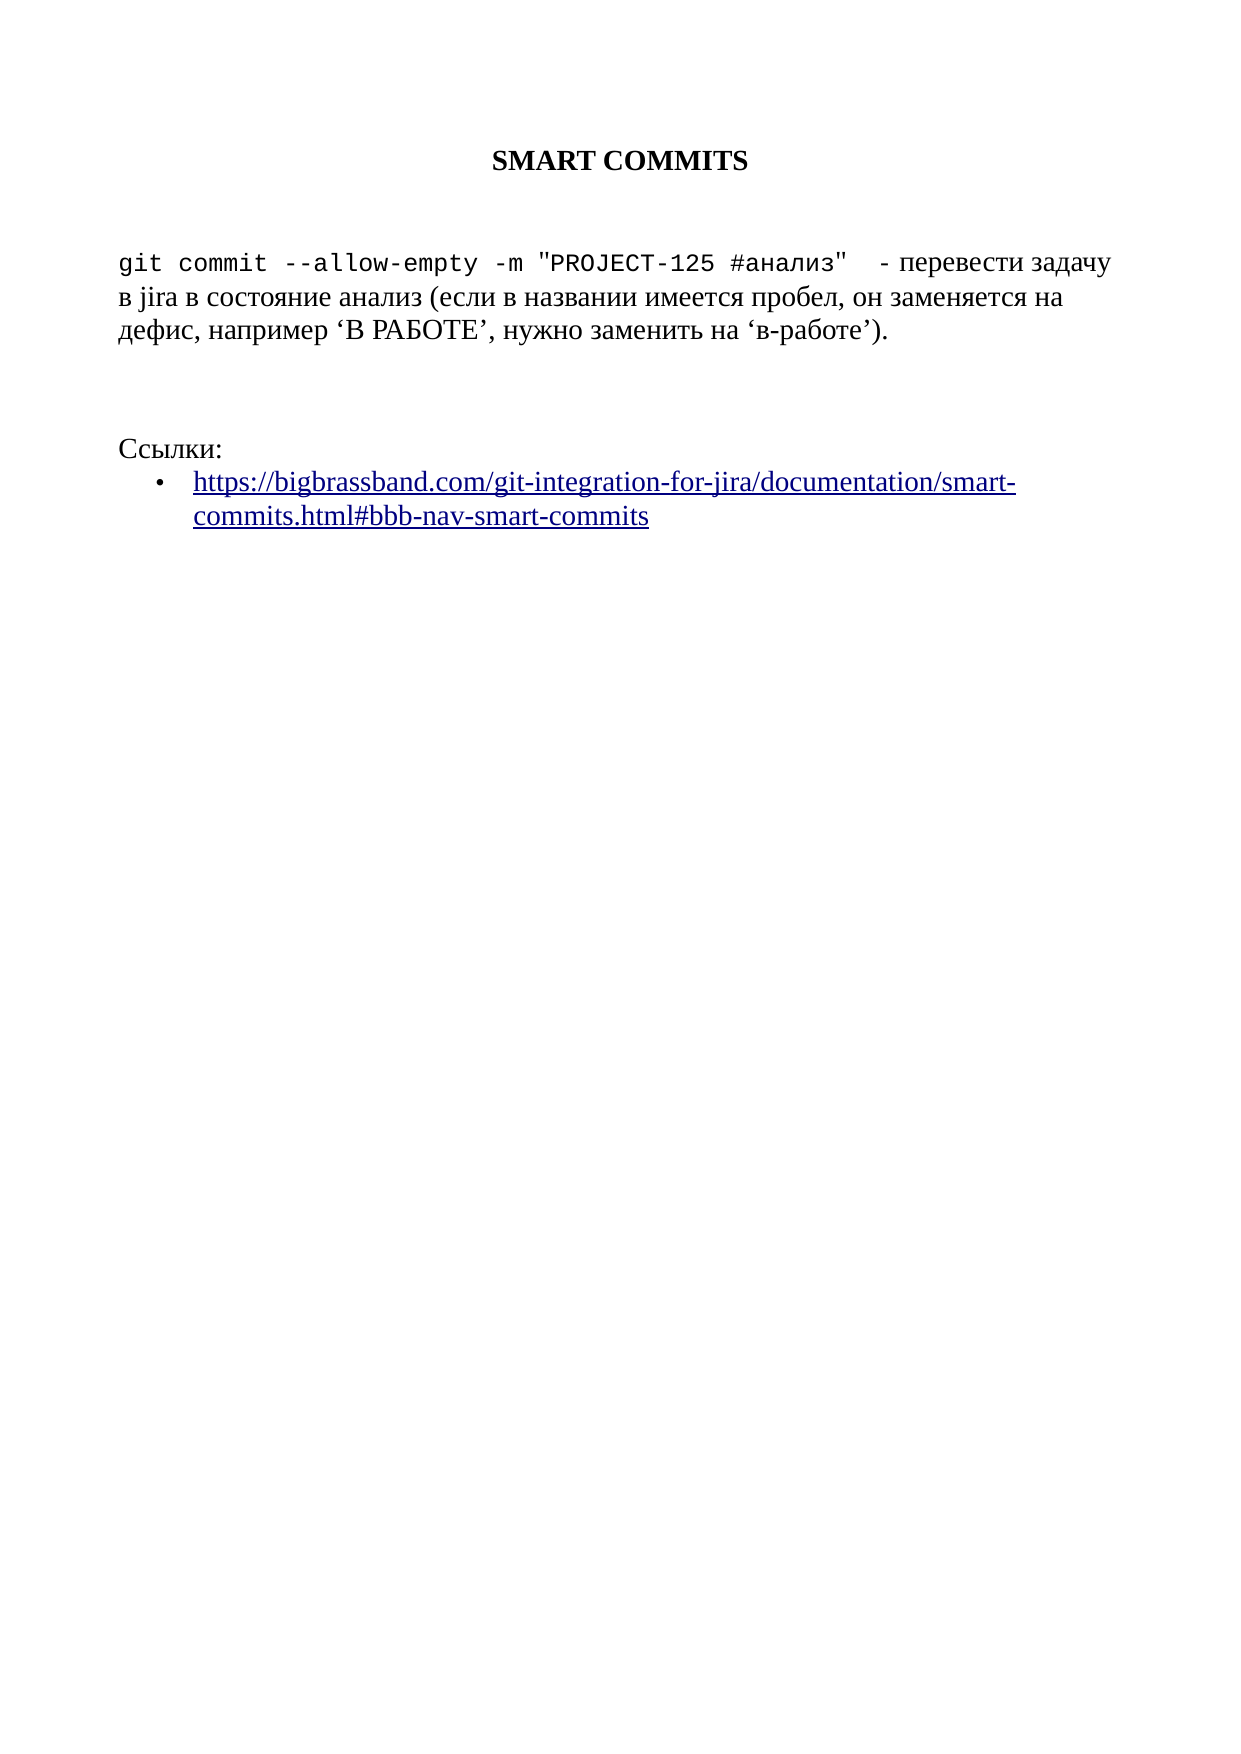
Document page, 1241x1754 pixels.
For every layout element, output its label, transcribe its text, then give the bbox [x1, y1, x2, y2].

text Ссылки: [118, 431, 1122, 464]
subtitle Smart Commits [118, 143, 1122, 177]
text git commit --allow-empty -m "PROJECT-125 #анализ" - перевести задачу в jira в состояние анализ (если в названии имеется пробел, он заменяется на дефис, например ‘В РАБОТЕ’, нужно заменить на ‘в-работе’). [118, 244, 1122, 346]
list https://bigbrassband.com/git-integration-for-jira/documentation/smart-commits.html#bbb-nav-smart-commits [156, 464, 1122, 531]
